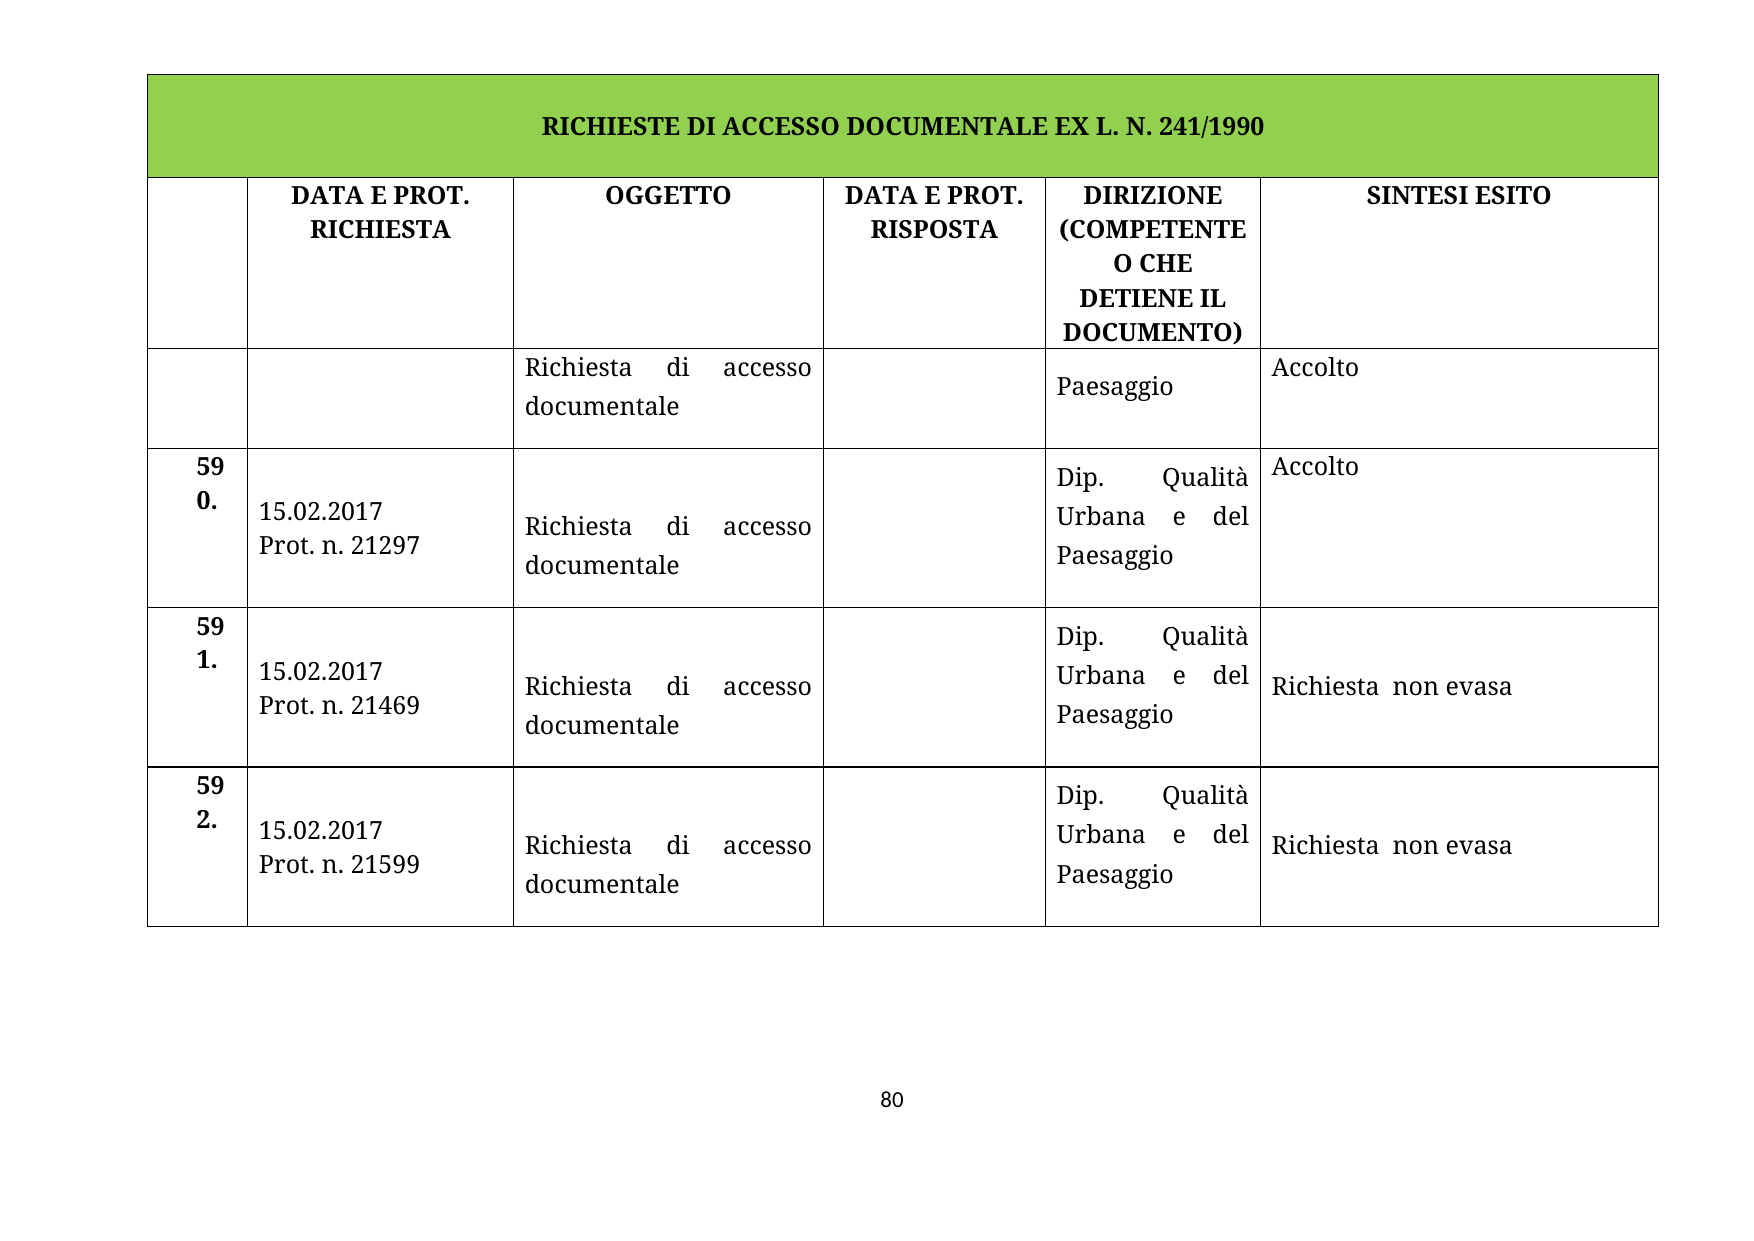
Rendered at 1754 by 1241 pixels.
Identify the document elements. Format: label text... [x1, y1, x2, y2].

table_cell [824, 768, 1045, 926]
table_cell Paesaggio [1046, 349, 1260, 448]
table_header RICHIESTE DI ACCESSO DOCUMENTALE EX L. N. 241/1990 [148, 75, 1658, 177]
table_cell [148, 178, 247, 348]
table_cell [148, 768, 247, 926]
table_cell 15.02.2017 Prot. n. 21469 [248, 608, 513, 766]
table_cell Dip. Qualità Urbana e del Paesaggio [1046, 608, 1260, 766]
table_cell DIRIZIONE (COMPETENTE O CHE DETIENE IL DOCUMENTO) [1046, 178, 1260, 348]
table_cell DATA E PROT. RICHIESTA [248, 178, 513, 348]
table_cell Accolto [1261, 449, 1658, 607]
table_cell [148, 608, 247, 766]
table_cell Richiesta di accesso documentale [514, 608, 823, 766]
table_cell [824, 608, 1045, 766]
table_cell 15.02.2017 Prot. n. 21297 [248, 449, 513, 607]
table_cell Richiesta non evasa [1261, 768, 1658, 926]
table_cell [824, 349, 1045, 448]
table_cell [148, 349, 247, 448]
table_cell 15.02.2017 Prot. n. 21599 [248, 768, 513, 926]
table_cell Dip. Qualità Urbana e del Paesaggio [1046, 768, 1260, 926]
table_cell Richiesta di accesso documentale [514, 349, 823, 448]
table_cell DATA E PROT. RISPOSTA [824, 178, 1045, 348]
table_cell Richiesta non evasa [1261, 608, 1658, 766]
table_cell [248, 349, 513, 448]
table_cell [824, 449, 1045, 607]
table_cell Richiesta di accesso documentale [514, 768, 823, 926]
table_cell [148, 449, 247, 607]
table_cell Richiesta di accesso documentale [514, 449, 823, 607]
table_cell SINTESI ESITO [1261, 178, 1658, 348]
table_cell Dip. Qualità Urbana e del Paesaggio [1046, 449, 1260, 607]
table_cell OGGETTO [514, 178, 823, 348]
table_cell Accolto [1261, 349, 1658, 448]
